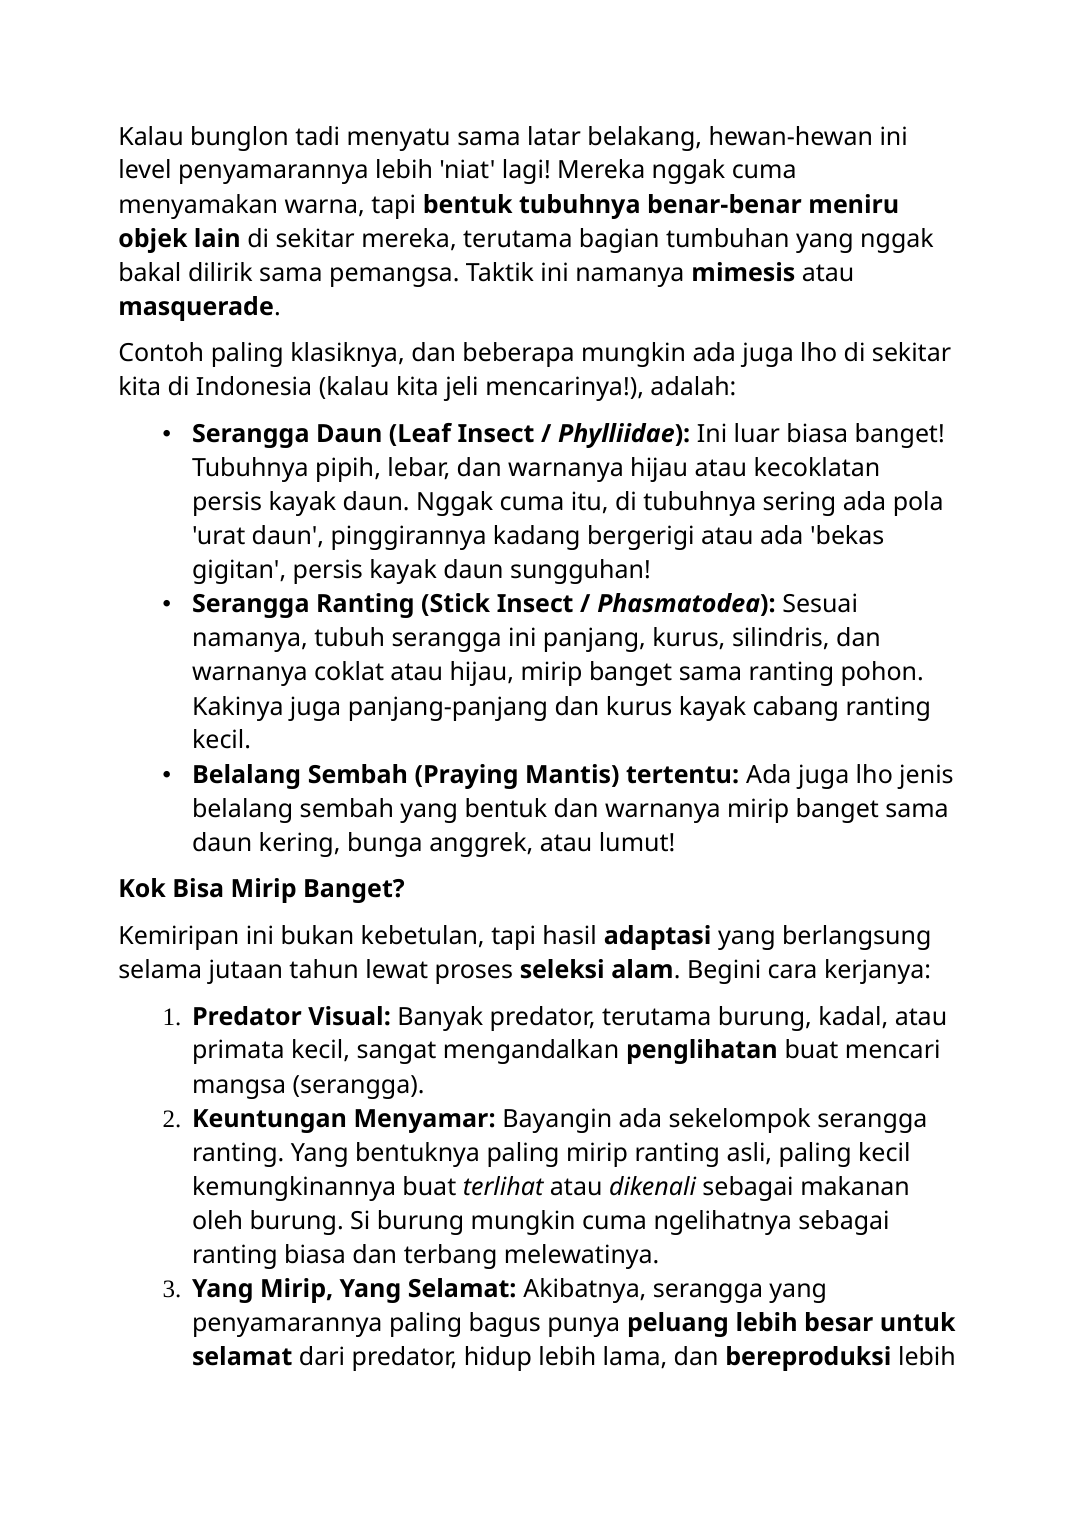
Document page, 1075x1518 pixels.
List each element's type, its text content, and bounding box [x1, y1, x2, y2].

text Kalau bunglon tadi menyatu sama latar belakang, hewan-hewan ini level penyamarannya lebih 'niat' lagi! Mereka nggak cuma menyamakan warna, tapi bentuk tubuhnya benar-benar meniru objek lain di sekitar mereka, terutama bagian tumbuhan yang nggak bakal dilirik sama pemangsa. Taktik ini namanya mimesis atau masquerade. [118, 118, 957, 322]
text Kemiripan ini bukan kebetulan, tapi hasil adaptasi yang berlangsung selama jutaan tahun lewat proses seleksi alam. Begini cara kerjanya: [118, 917, 957, 986]
list Serangga Daun (Leaf Insect / Phylliidae): Ini luar biasa banget! Tubuhnya pipih, lebar, dan warnanya hijau atau kecoklatan persis kayak daun. Nggak cuma itu, di tubuhnya sering ada pola 'urat daun', pinggirannya kadang bergerigi atau ada 'bekas gigitan', persis kayak daun sungguhan! [162, 416, 957, 586]
list Keuntungan Menyamar: Bayangin ada sekelompok serangga ranting. Yang bentuknya paling mirip ranting asli, paling kecil kemungkinannya buat terlihat atau dikenali sebagai makanan oleh burung. Si burung mungkin cuma ngelihatnya sebagai ranting biasa dan terbang melewatinya. [162, 1100, 957, 1271]
list Predator Visual: Banyak predator, terutama burung, kadal, atau primata kecil, sangat mengandalkan penglihatan buat mencari mangsa (serangga). [162, 998, 957, 1100]
list Yang Mirip, Yang Selamat: Akibatnya, serangga yang penyamarannya paling bagus punya peluang lebih besar untuk selamat dari predator, hidup lebih lama, dan bereproduksi lebih [162, 1271, 957, 1373]
list Serangga Ranting (Stick Insect / Phasmatodea): Sesuai namanya, tubuh serangga ini panjang, kurus, silindris, dan warnanya coklat atau hijau, mirip banget sama ranting pohon. Kakinya juga panjang-panjang dan kurus kayak cabang ranting kecil. [162, 586, 957, 756]
text Contoh paling klasiknya, dan beberapa mungkin ada juga lho di sekitar kita di Indonesia (kalau kita jeli mencarinya!), adalah: [118, 335, 957, 403]
list Belalang Sembah (Praying Mantis) tertentu: Ada juga lho jenis belalang sembah yang bentuk dan warnanya mirip banget sama daun kering, bunga anggrek, atau lumut! [162, 756, 957, 858]
text Kok Bisa Mirip Banget? [118, 871, 957, 905]
